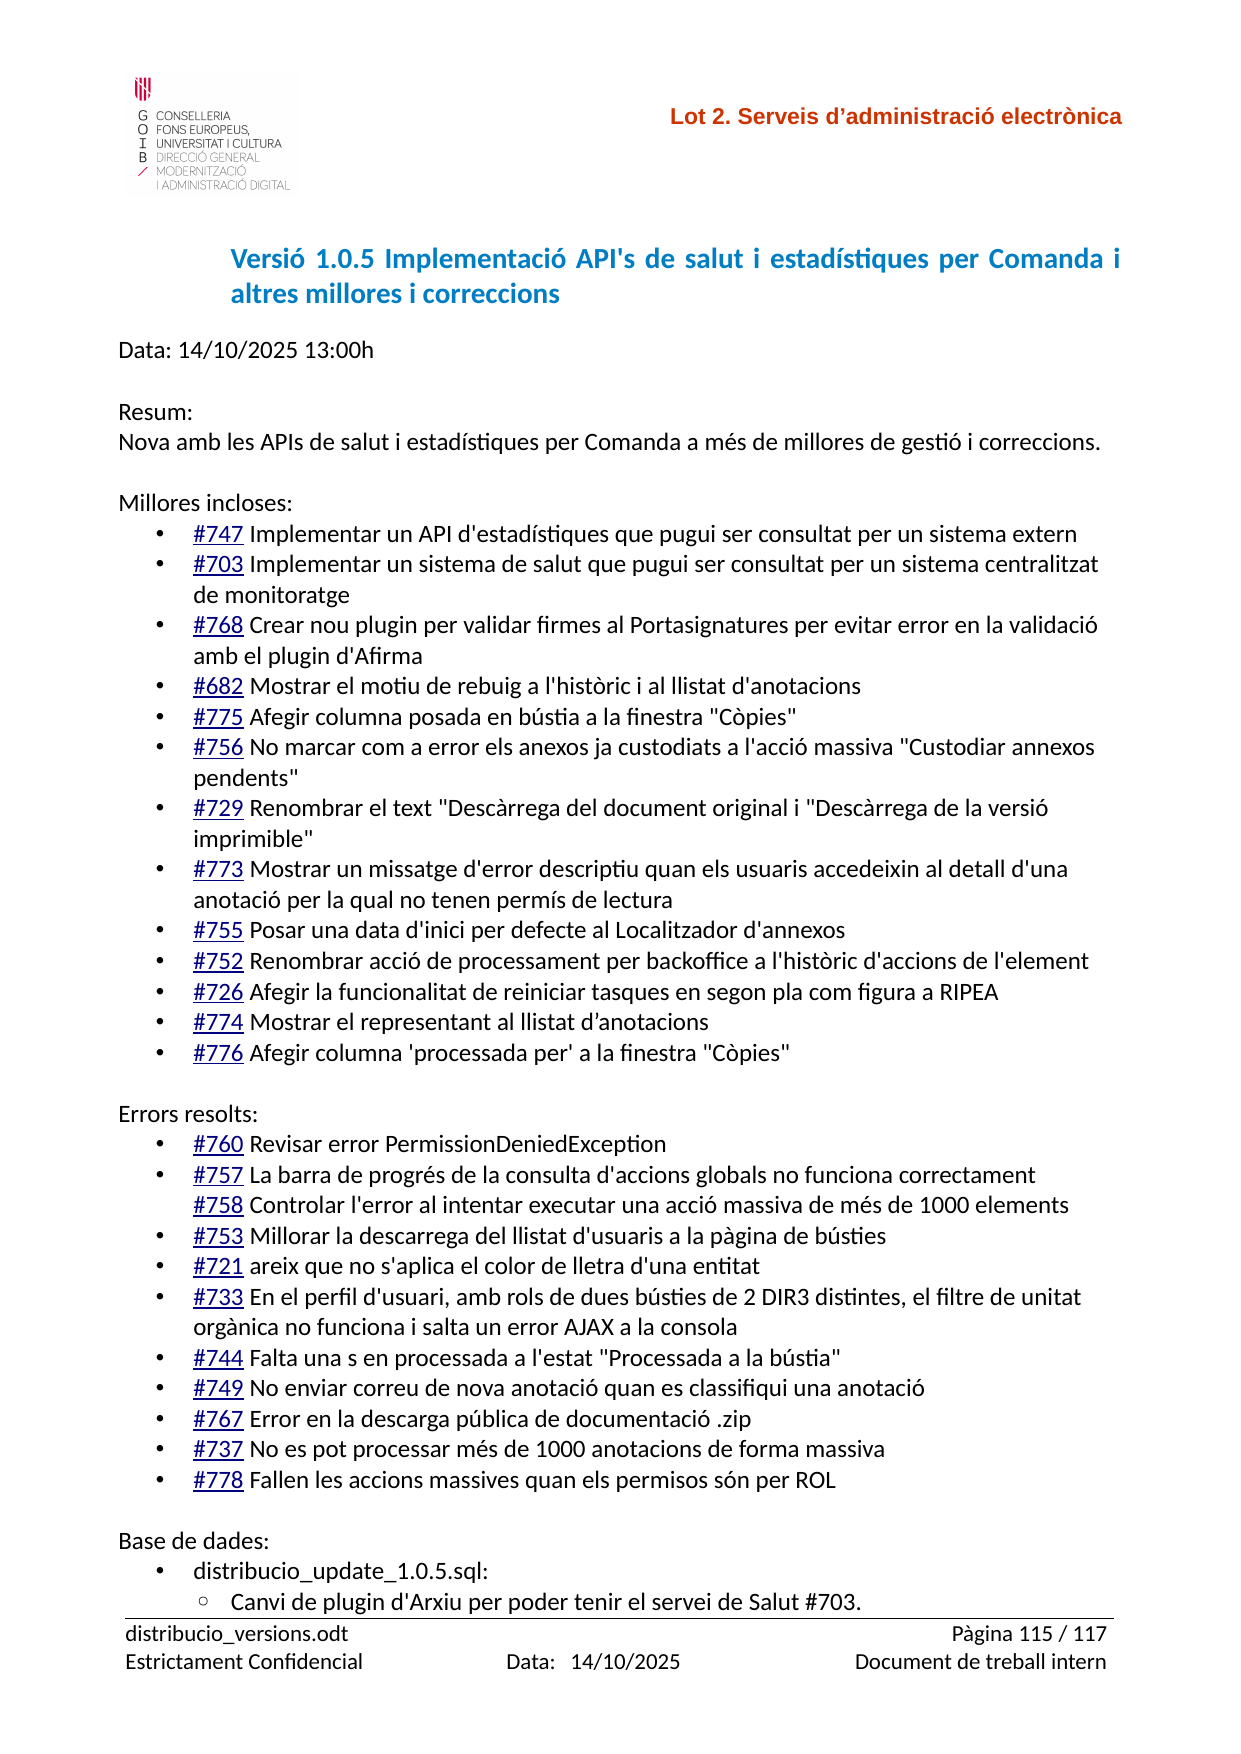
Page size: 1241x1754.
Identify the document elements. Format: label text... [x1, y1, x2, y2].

list #768 Crear nou plugin per validar firmes al Portasignatures per evitar error en la validació amb el plugin d'Afirma [156, 609, 1122, 670]
list #726 Afegir la funcionalitat de reiniciar tasques en segon pla com figura a RIPEA [156, 976, 1122, 1006]
list #757 La barra de progrés de la consulta d'accions globals no funciona correctament [156, 1159, 1122, 1189]
list #703 Implementar un sistema de salut que pugui ser consultat per un sistema centralitzat de monitoratge [156, 548, 1122, 609]
list #733 En el perfil d'usuari, amb rols de dues bústies de 2 DIR3 distintes, el filtre de unitat orgànica no funciona i salta un error AJAX a la consola [156, 1281, 1122, 1342]
text Millores incloses: [118, 487, 1122, 518]
list #755 Posar una data d'inici per defecte al Localitzador d'annexos [156, 914, 1122, 945]
text Nova amb les APIs de salut i estadístiques per Comanda a més de millores de gestió i correccions. [118, 426, 1122, 457]
list Canvi de plugin d'Arxiu per poder tenir el servei de Salut #703. [193, 1586, 1122, 1617]
subtitle Versió 1.0.5 Implementació API's de salut i estadístiques per Comanda i altres millores i correccions [153, 240, 1122, 311]
text Errors resolts: [118, 1098, 1122, 1128]
list distribucio_update_1.0.5.sql: [156, 1556, 1122, 1586]
text Data: 14/10/2025 13:00h [118, 335, 1122, 365]
list #737 No es pot processar més de 1000 anotacions de forma massiva [156, 1433, 1122, 1464]
text Base de dades: [118, 1525, 1122, 1556]
list #756 No marcar com a error els anexos ja custodiats a l'acció massiva "Custodiar annexos pendents" [156, 731, 1122, 792]
list #775 Afegir columna posada en bústia a la finestra "Còpies" [156, 701, 1122, 731]
list #760 Revisar error PermissionDeniedException [156, 1128, 1122, 1159]
list #721 areix que no s'aplica el color de lletra d'una entitat [156, 1250, 1122, 1281]
list #749 No enviar correu de nova anotació quan es classifiqui una anotació [156, 1372, 1122, 1403]
list #752 Renombrar acció de processament per backoffice a l'històric d'accions de l'element [156, 945, 1122, 976]
list #744 Falta una s en processada a l'estat "Processada a la bústia" [156, 1342, 1122, 1372]
list #776 Afegir columna 'processada per' a la finestra "Còpies" [156, 1037, 1122, 1067]
list #682 Mostrar el motiu de rebuig a l'històric i al llistat d'anotacions [156, 670, 1122, 701]
list #747 Implementar un API d'estadístiques que pugui ser consultat per un sistema extern [156, 518, 1122, 548]
list #774 Mostrar el representant al llistat d’anotacions [156, 1006, 1122, 1037]
list #729 Renombrar el text "Descàrrega del document original i "Descàrrega de la versió imprimible" [156, 792, 1122, 853]
list #758 Controlar l'error al intentar executar una acció massiva de més de 1000 elements [156, 1189, 1122, 1220]
text Resum: [118, 396, 1122, 426]
list #767 Error en la descarga pública de documentació .zip [156, 1403, 1122, 1433]
list #753 Millorar la descarrega del llistat d'usuaris a la pàgina de bústies [156, 1220, 1122, 1250]
list #773 Mostrar un missatge d'error descriptiu quan els usuaris accedeixin al detall d'una anotació per la qual no tenen permís de lectura [156, 853, 1122, 914]
picture [126, 70, 299, 197]
list #778 Fallen les accions massives quan els permisos són per ROL [156, 1464, 1122, 1494]
